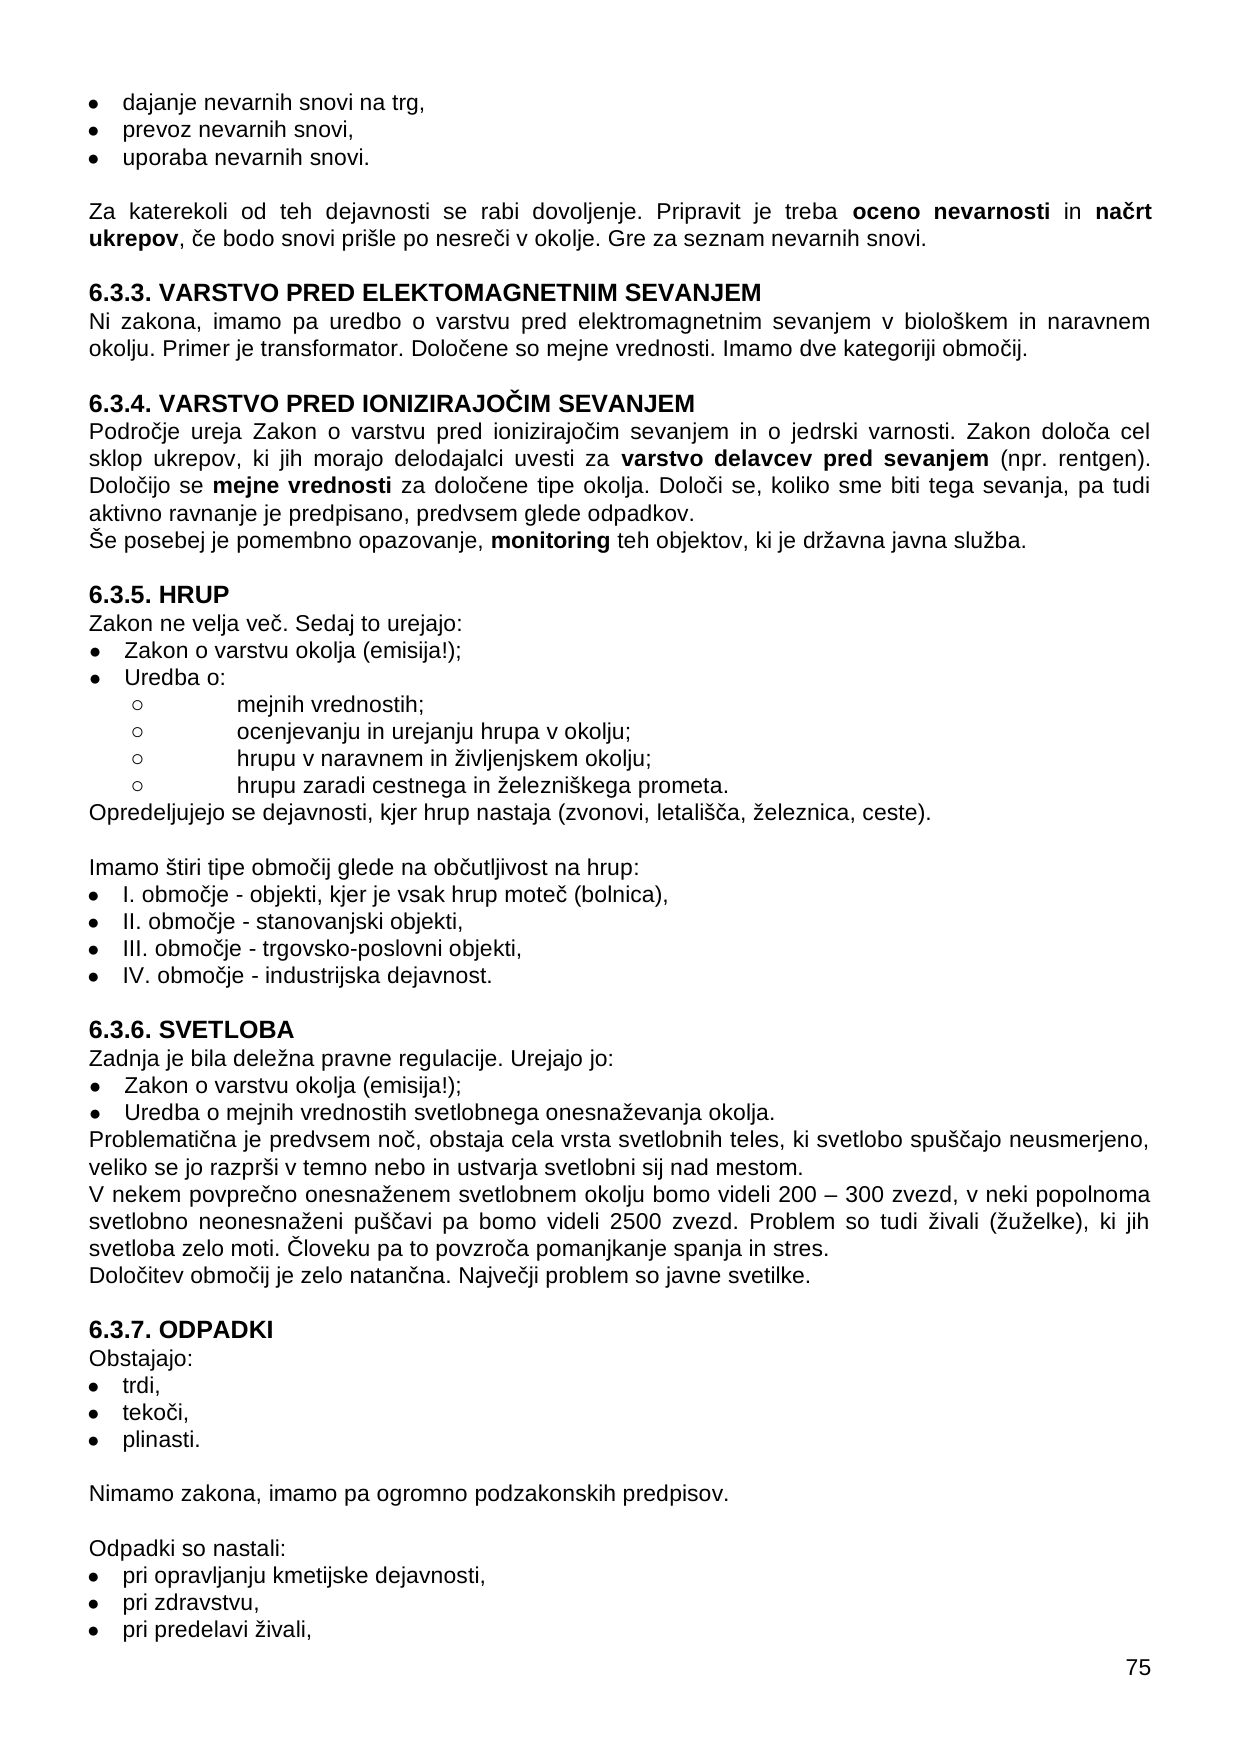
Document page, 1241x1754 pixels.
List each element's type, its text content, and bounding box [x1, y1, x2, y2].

list uporaba nevarnih snovi. [87, 143, 1152, 170]
text Še posebej je pomembno opazovanje, monitoring teh objektov, ki je državna javna služba. [89, 526, 1152, 553]
list pri predelavi živali, [87, 1615, 1152, 1642]
text 6.3.5. HRUP [89, 580, 1152, 609]
text Za katerekoli od teh dejavnosti se rabi dovoljenje. Pripravit je treba oceno nevarnosti in načrt ukrepov, če bodo snovi prišle po nesreči v okolje. Gre za seznam nevarnih snovi. [89, 197, 1152, 251]
list dajanje nevarnih snovi na trg, [87, 89, 1152, 116]
text V nekem povprečno onesnaženem svetlobnem okolju bomo videli 200 – 300 zvezd, v neki popolnoma svetlobno neonesnaženi puščavi pa bomo videli 2500 zvezd. Problem so tudi živali (žuželke), ki jih svetloba zelo moti. Človeku pa to povzroča pomanjkanje spanja in stres. [89, 1180, 1152, 1261]
list Uredba o mejnih vrednostih svetlobnega onesnaževanja okolja. [89, 1099, 1152, 1126]
text Odpadki so nastali: [89, 1534, 1152, 1561]
list I. območje - objekti, kjer je vsak hrup moteč (bolnica), [87, 880, 1152, 907]
text Opredeljujejo se dejavnosti, kjer hrup nastaja (zvonovi, letališča, železnica, ceste). [89, 799, 1152, 826]
list Uredba o: [89, 663, 1152, 690]
text Ni zakona, imamo pa uredbo o varstvu pred elektromagnetnim sevanjem v biološkem in naravnem okolju. Primer je transformator. Določene so mejne vrednosti. Imamo dve kategoriji območij. [89, 307, 1152, 361]
text Zadnja je bila deležna pravne regulacije. Urejajo jo: [89, 1044, 1152, 1072]
list hrupu zaradi cestnega in železniškega prometa. [130, 772, 1152, 799]
list trdi, [87, 1371, 1152, 1398]
text 6.3.7. ODPADKI [89, 1315, 1152, 1344]
text Obstajajo: [89, 1344, 1152, 1371]
text 6.3.4. VARSTVO PRED IONIZIRAJOČIM SEVANJEM [89, 388, 1152, 418]
list pri zdravstvu, [87, 1588, 1152, 1615]
list II. območje - stanovanjski objekti, [87, 907, 1152, 934]
list ocenjevanju in urejanju hrupa v okolju; [130, 717, 1152, 744]
text 6.3.6. SVETLOBA [89, 1015, 1152, 1044]
list plinasti. [87, 1426, 1152, 1453]
list Zakon o varstvu okolja (emisija!); [89, 1072, 1152, 1099]
list hrupu v naravnem in življenjskem okolju; [130, 744, 1152, 772]
list IV. območje - industrijska dejavnost. [87, 961, 1152, 988]
list Zakon o varstvu okolja (emisija!); [89, 636, 1152, 663]
text 6.3.3. VARSTVO PRED ELEKTOMAGNETNIM SEVANJEM [89, 278, 1152, 307]
list mejnih vrednostih; [130, 690, 1152, 717]
text Problematična je predvsem noč, obstaja cela vrsta svetlobnih teles, ki svetlobo spuščajo neusmerjeno, veliko se jo razprši v temno nebo in ustvarja svetlobni sij nad mestom. [89, 1126, 1152, 1180]
text Nimamo zakona, imamo pa ogromno podzakonskih predpisov. [89, 1480, 1152, 1507]
list prevoz nevarnih snovi, [87, 116, 1152, 143]
list pri opravljanju kmetijske dejavnosti, [87, 1561, 1152, 1588]
text Področje ureja Zakon o varstvu pred ionizirajočim sevanjem in o jedrski varnosti. Zakon določa cel sklop ukrepov, ki jih morajo delodajalci uvesti za varstvo delavcev pred sevanjem (npr. rentgen). Določijo se mejne vrednosti za določene tipe okolja. Določi se, koliko sme biti tega sevanja, pa tudi aktivno ravnanje je predpisano, predvsem glede odpadkov. [89, 418, 1152, 526]
text Imamo štiri tipe območij glede na občutljivost na hrup: [89, 853, 1152, 880]
list III. območje - trgovsko-poslovni objekti, [87, 934, 1152, 961]
text Zakon ne velja več. Sedaj to urejajo: [89, 609, 1152, 636]
text Določitev območij je zelo natančna. Največji problem so javne svetilke. [89, 1261, 1152, 1288]
list tekoči, [87, 1398, 1152, 1426]
